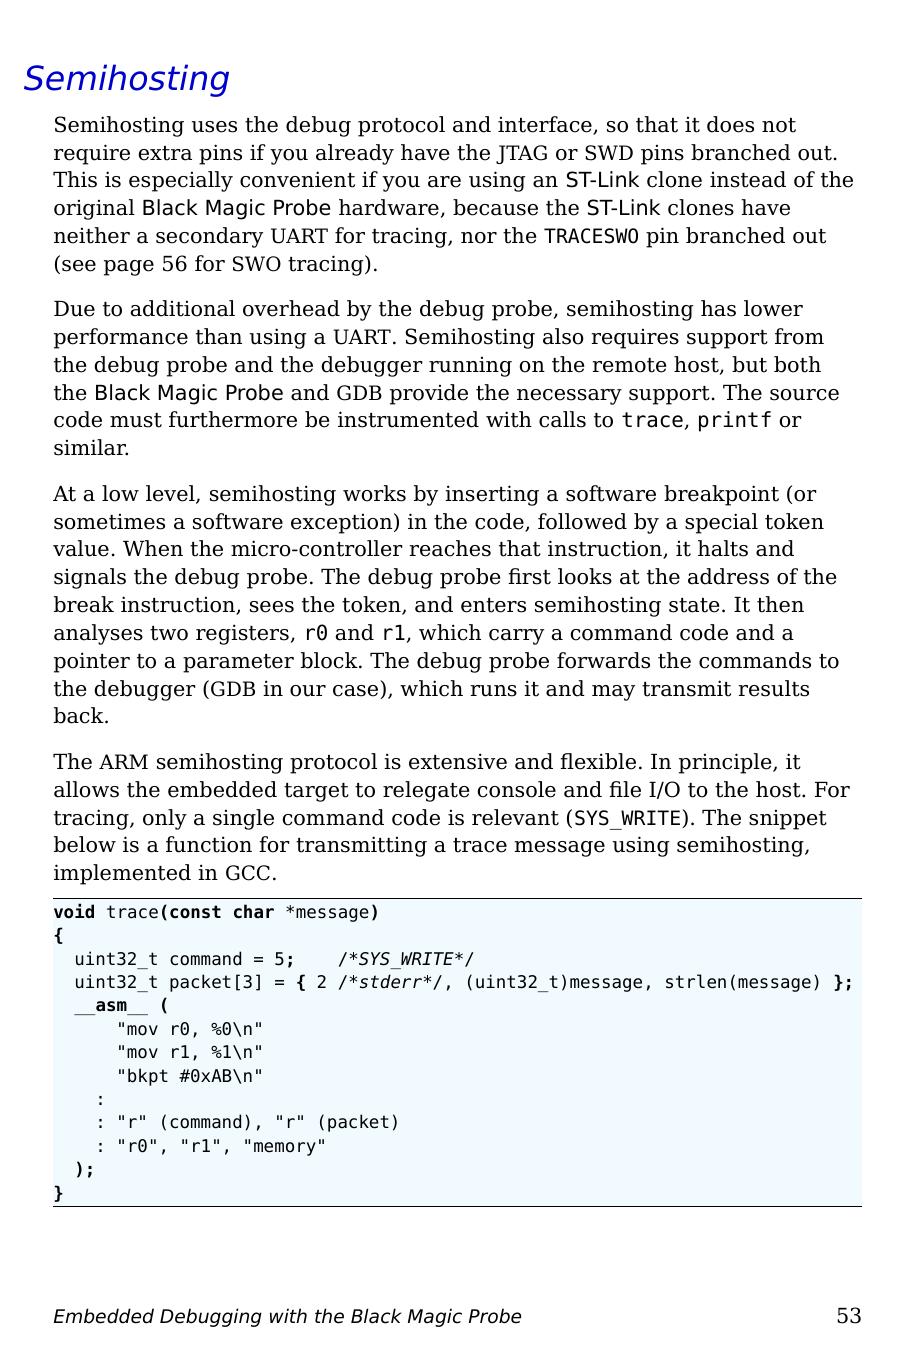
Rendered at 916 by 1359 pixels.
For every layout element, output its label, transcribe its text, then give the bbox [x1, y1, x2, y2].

text } [53, 1179, 862, 1206]
text __asm__ ( [53, 992, 862, 1015]
text "bkpt #0xAB\n" [53, 1062, 862, 1085]
text : [53, 1085, 862, 1109]
text uint32_t packet[3] = { 2 /*stderr*/, (uint32_t)message, strlen(message) }; [53, 968, 862, 992]
text { [53, 921, 862, 945]
text "mov r1, %1\n" [53, 1038, 862, 1062]
subtitle Semihosting [24, 59, 862, 98]
text void trace(const char *message) [53, 899, 862, 921]
text "mov r0, %0\n" [53, 1015, 862, 1038]
text uint32_t command = 5; /*SYS_WRITE*/ [53, 945, 862, 968]
text Due to additional overhead by the debug probe, semihosting has lower performance than using a UART. Semihosting also requires support from the debug probe and the debugger running on the remote host, but both the Black Magic Probe and GDB provide the necessary support. The source code must furthermore be instrumented with calls to trace, printf or similar. [53, 297, 862, 461]
text : "r" (command), "r" (packet) [53, 1109, 862, 1132]
text ); [53, 1156, 862, 1179]
text : "r0", "r1", "memory" [53, 1132, 862, 1156]
text The ARM semihosting protocol is extensive and flexible. In principle, it allows the embedded target to relegate console and file I/O to the host. For tracing, only a single command code is relevant (SYS_WRITE). The snippet below is a function for transmitting a trace message using semihosting, implemented in GCC. [53, 750, 862, 885]
text Semihosting uses the debug protocol and interface, so that it does not require extra pins if you already have the JTAG or SWD pins branched out. This is especially convenient if you are using an ST-Link clone instead of the original Black Magic Probe hardware, because the ST-Link clones have neither a secondary UART for tracing, nor the TRACESWO pin branched out (see page 56 for SWO tracing). [53, 113, 862, 276]
text At a low level, semihosting works by inserting a software breakpoint (or sometimes a software exception) in the code, followed by a special token value. When the micro-controller reaches that instruction, it halts and signals the debug probe. The debug probe first looks at the address of the break instruction, sees the token, and enters semihosting state. It then analyses two registers, r0 and r1, which carry a command code and a pointer to a parameter block. The debug probe forwards the commands to the debugger (GDB in our case), which runs it and may transmit results back. [53, 482, 862, 729]
